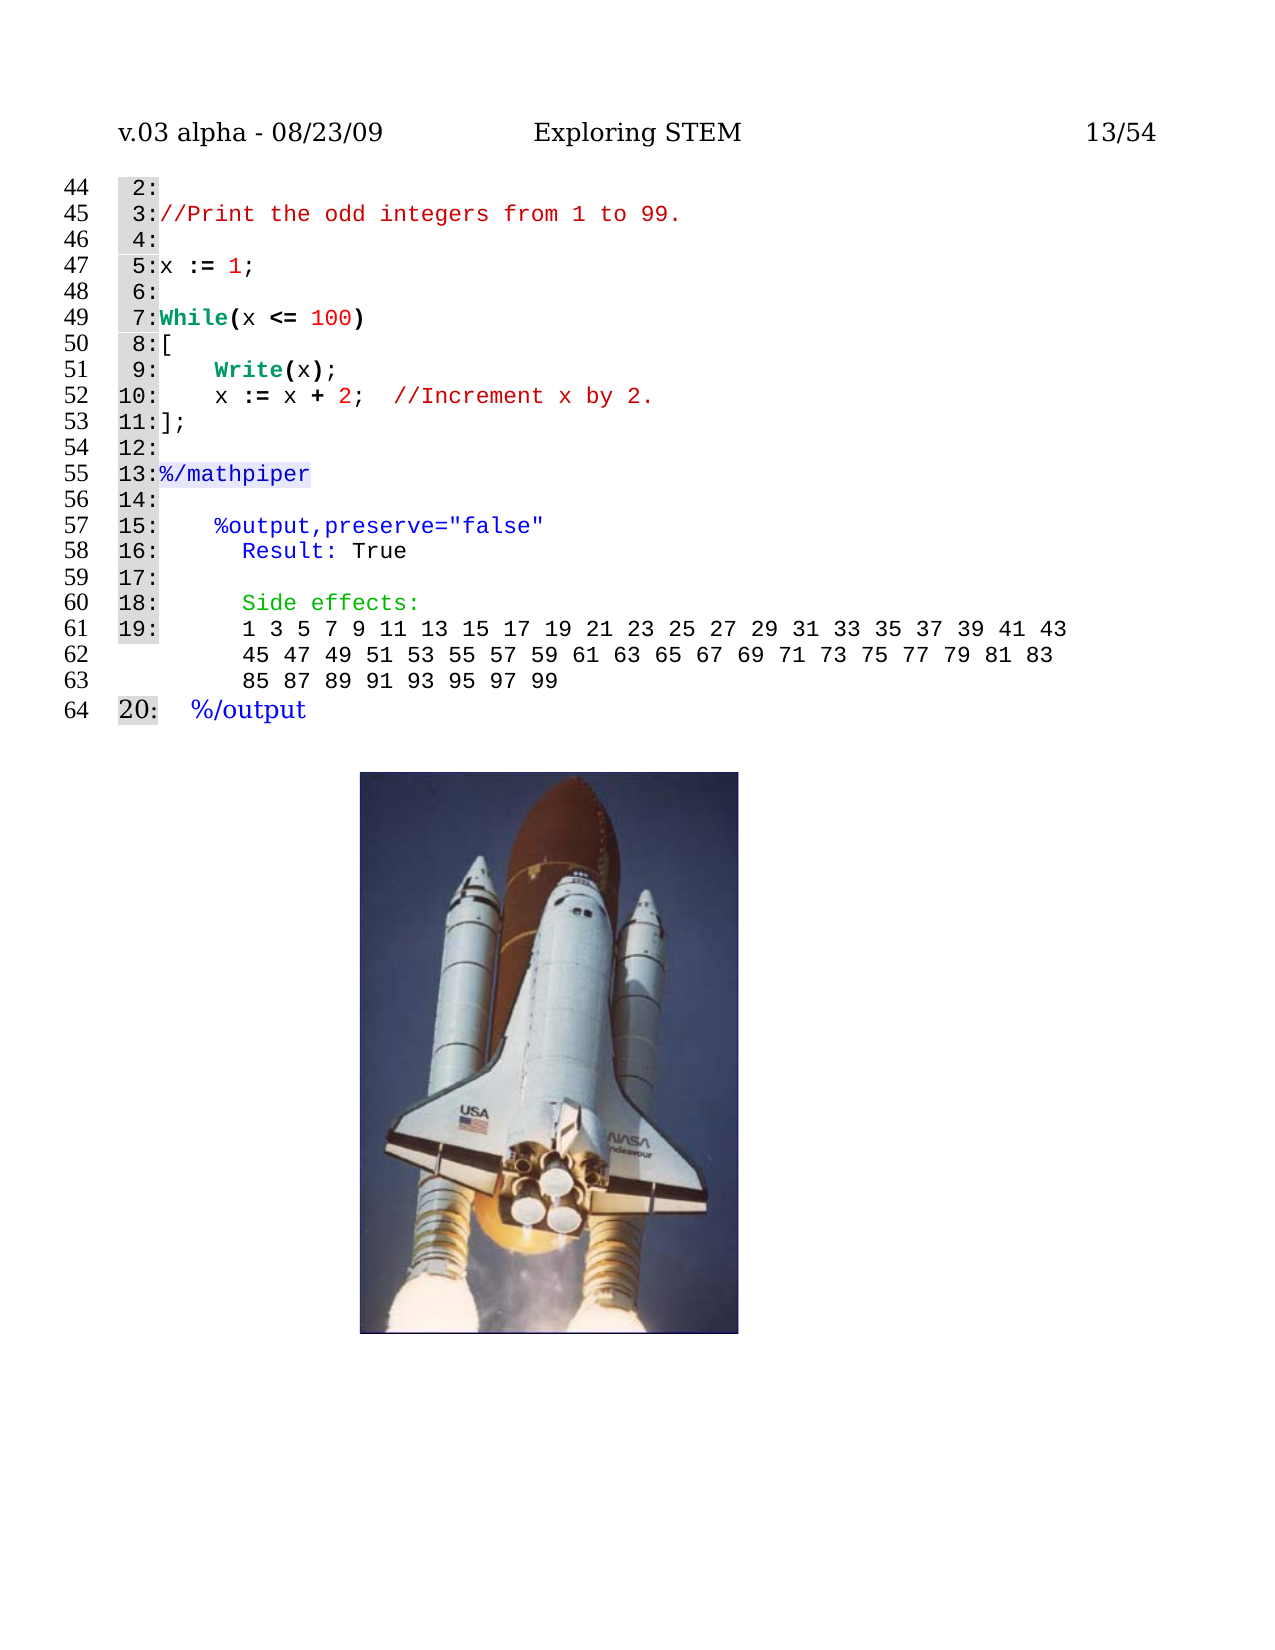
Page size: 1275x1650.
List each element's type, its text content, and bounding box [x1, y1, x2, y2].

text 8:[ [118, 332, 1157, 358]
text 16: Result: True [118, 540, 1157, 566]
text 17: [118, 566, 1157, 592]
text 85 87 89 91 93 95 97 99 [118, 669, 1157, 696]
text 10: x := x + 2; //Increment x by 2. [118, 384, 1157, 410]
text 9: Write(x); [118, 358, 1157, 384]
text 6: [118, 281, 1157, 306]
text 13:%/mathpiper [118, 462, 1157, 488]
text 20: %/output [118, 696, 1157, 725]
text 7:While(x <= 100) [118, 306, 1157, 332]
text 19: 1 3 5 7 9 11 13 15 17 19 21 23 25 27 29 31 33 35 37 39 41 43 [118, 618, 1157, 644]
text 11:]; [118, 410, 1157, 436]
text 4: [118, 229, 1157, 254]
text 18: Side effects: [118, 592, 1157, 618]
text 5:x := 1; [118, 254, 1157, 281]
text 12: [118, 436, 1157, 462]
text 15: %output,preserve="false" [118, 514, 1157, 540]
text 14: [118, 488, 1157, 514]
text 45 47 49 51 53 55 57 59 61 63 65 67 69 71 73 75 77 79 81 83 [118, 644, 1157, 669]
text 3://Print the odd integers from 1 to 99. [118, 203, 1157, 229]
picture [359, 772, 739, 1334]
text 2: [118, 177, 1157, 203]
